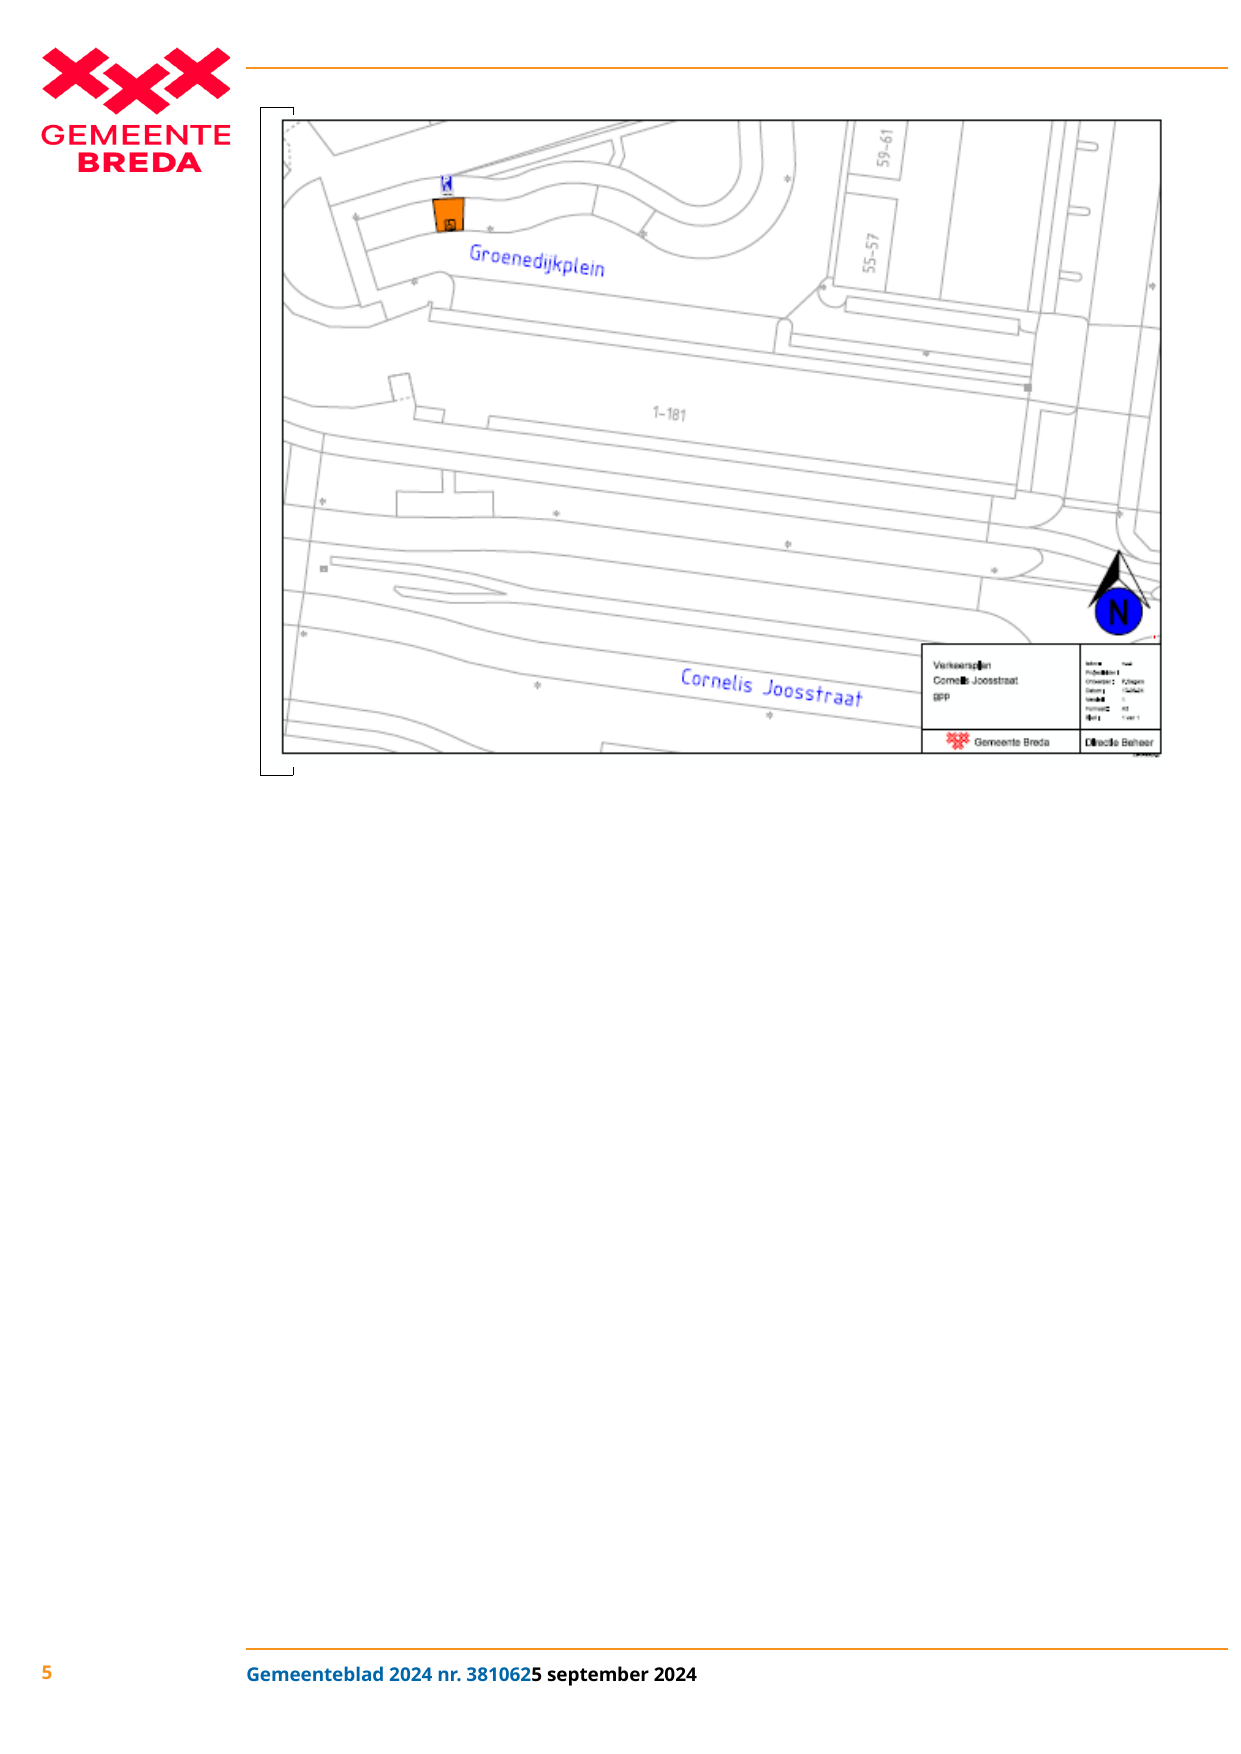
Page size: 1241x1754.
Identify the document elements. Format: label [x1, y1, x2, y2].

picture [268, 115, 1173, 767]
picture [41, 47, 231, 172]
